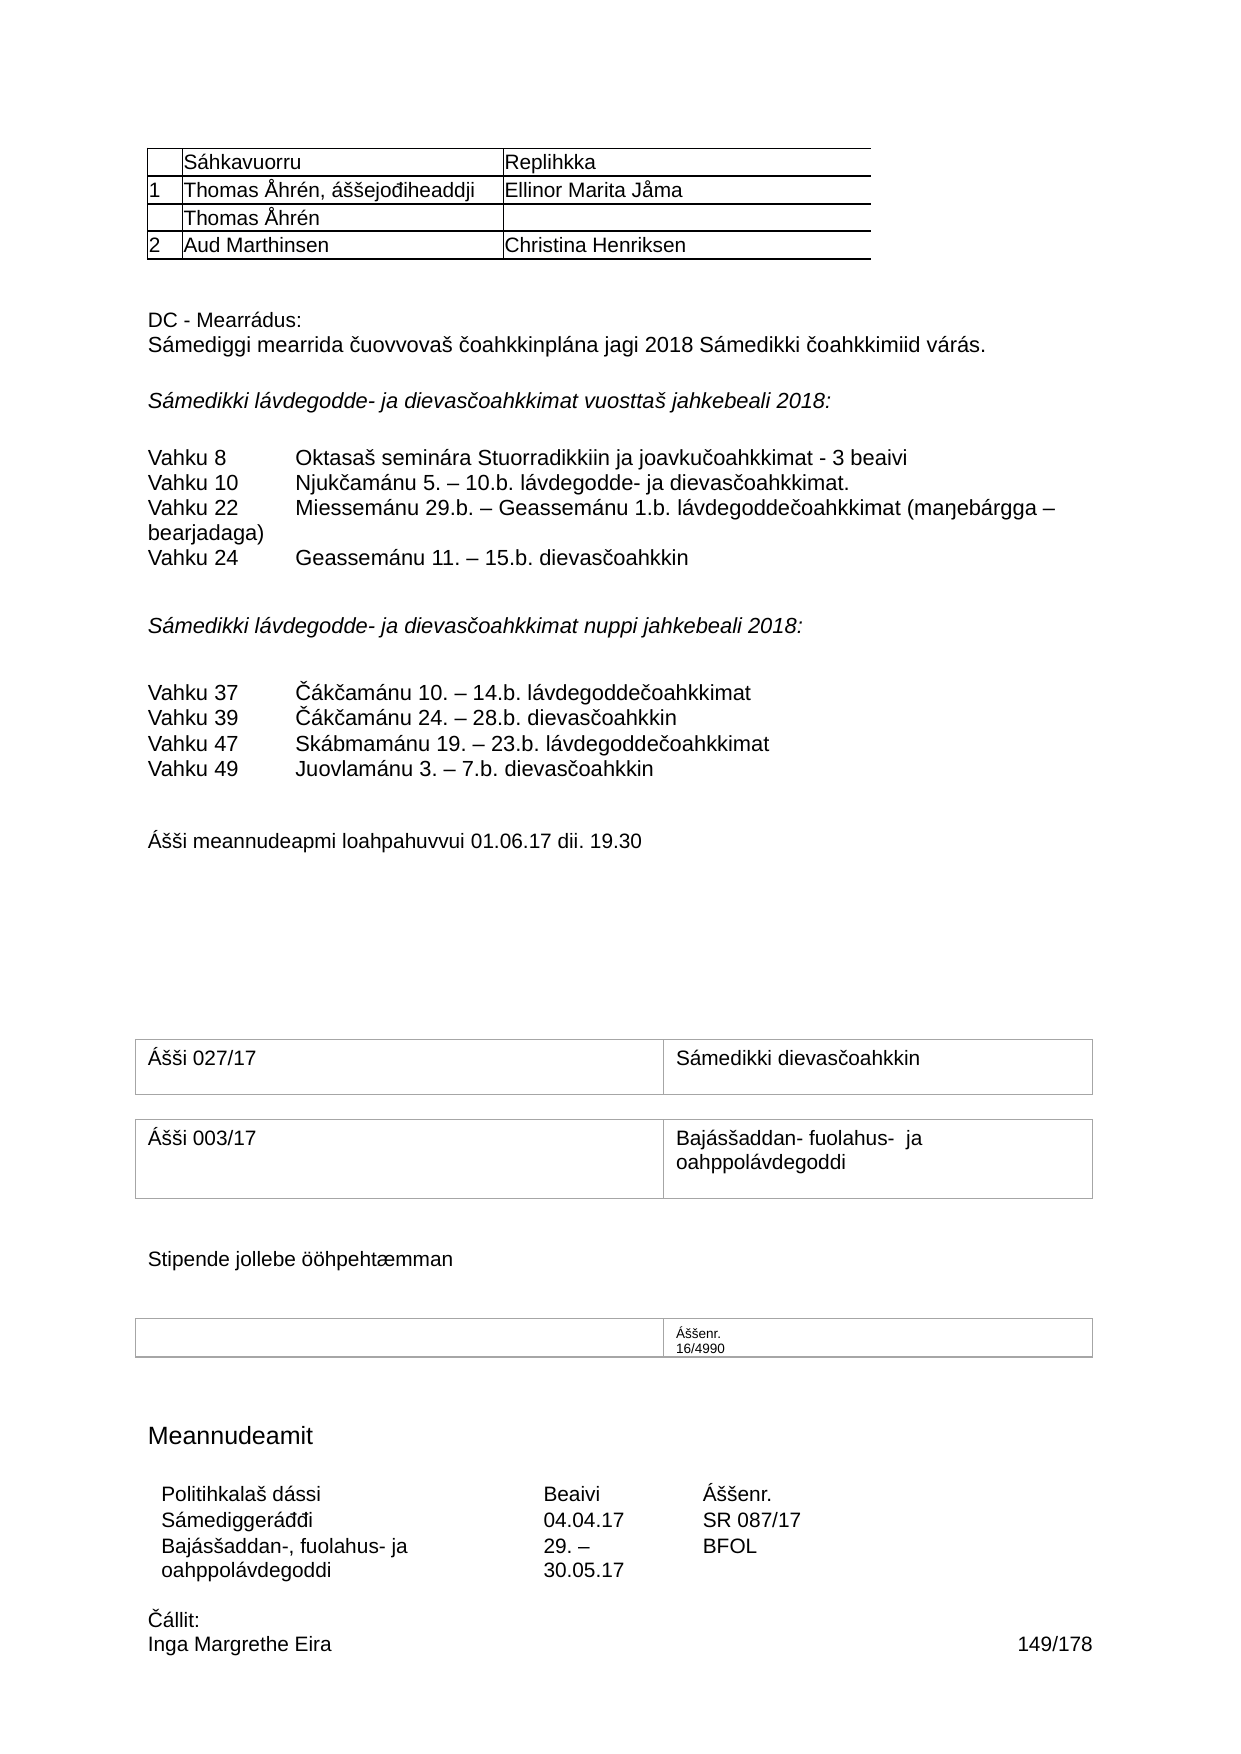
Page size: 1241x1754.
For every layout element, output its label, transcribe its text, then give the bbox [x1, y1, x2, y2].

table_cell SR 087/17 [689, 1507, 1055, 1533]
table_cell [148, 205, 182, 230]
table_header [148, 149, 182, 175]
table_header Bajásšaddan- fuolahus- ja oahppolávdegoddi [664, 1120, 1092, 1197]
text DC - Mearrádus: [148, 284, 1093, 332]
table_cell 29. – 30.05.17 [530, 1533, 689, 1583]
table_cell Christina Henriksen [504, 232, 871, 258]
table_cell [664, 1358, 1092, 1373]
table_header Sámedikki dievasčoahkkin [664, 1040, 1092, 1094]
table_header Áššenr. 16/4990 [664, 1319, 1092, 1356]
table_cell Aud Marthinsen [183, 232, 503, 258]
table_cell Sámediggeráđđi [148, 1507, 530, 1533]
table_header Ášši 003/17 [136, 1120, 663, 1197]
table_cell 2 [148, 232, 182, 258]
table_header Ášši 027/17 [136, 1040, 663, 1094]
table_cell [504, 205, 871, 230]
text Stipende jollebe ööhpehtæmman [148, 1246, 1093, 1270]
table_cell 04.04.17 [530, 1507, 689, 1533]
table_header [136, 1319, 663, 1356]
table_header Meannudeamit [136, 1421, 1067, 1583]
table_cell Ellinor Marita Jåma [504, 177, 871, 203]
table_cell Bajásšaddan-, fuolahus- ja oahppolávdegoddi [148, 1533, 530, 1583]
table_cell BFOL [689, 1533, 1055, 1583]
table_header Sáhkavuorru [183, 149, 503, 175]
table_cell Thomas Åhrén, áššejođiheaddji [183, 177, 503, 203]
table_cell 1 [148, 177, 182, 203]
table_header Áššenr. [689, 1481, 1055, 1507]
table_header Politihkalaš dássi [148, 1481, 530, 1507]
table_header Beaivi [530, 1481, 689, 1507]
table_header Replihkka [504, 149, 871, 175]
table_cell Thomas Åhrén [183, 205, 503, 230]
table_cell [136, 1358, 664, 1373]
table_header Sámediggi mearrida čuovvovaš čoahkkinplána jagi 2018 Sámedikki čoahkkimiid várás. Sámedikki lávdegodde- ja dievasčoahkkimat vuosttaš jahkebeali 2018: Vahku 8 Oktasaš seminára Stuorradikkiin ja joavkučoahkkimat - 3 beaivi Vahku 10 Njukčamánu 5. – 10.b. lávdegodde- ja dievasčoahkkimat. Vahku 22 Miessemánu 29.b. – Geassemánu 1.b. lávdegoddečoahkkimat (maŋebárgga – bearjadaga) Vahku 24 Geassemánu 11. – 15.b. dievasčoahkkin Sámedikki lávdegodde- ja dievasčoahkkimat nuppi jahkebeali 2018: Vahku 37 Čákčamánu 10. – 14.b. lávdegoddečoahkkimat Vahku 39 Čákčamánu 24. – 28.b. dievasčoahkkin Vahku 47 Skábmamánu 19. – 23.b. lávdegoddečoahkkimat Vahku 49 Juovlamánu 3. – 7.b. dievasčoahkkin Ášši meannudeapmi loahpahuvvui 01.06.17 dii. 19.30 [136, 332, 1104, 895]
